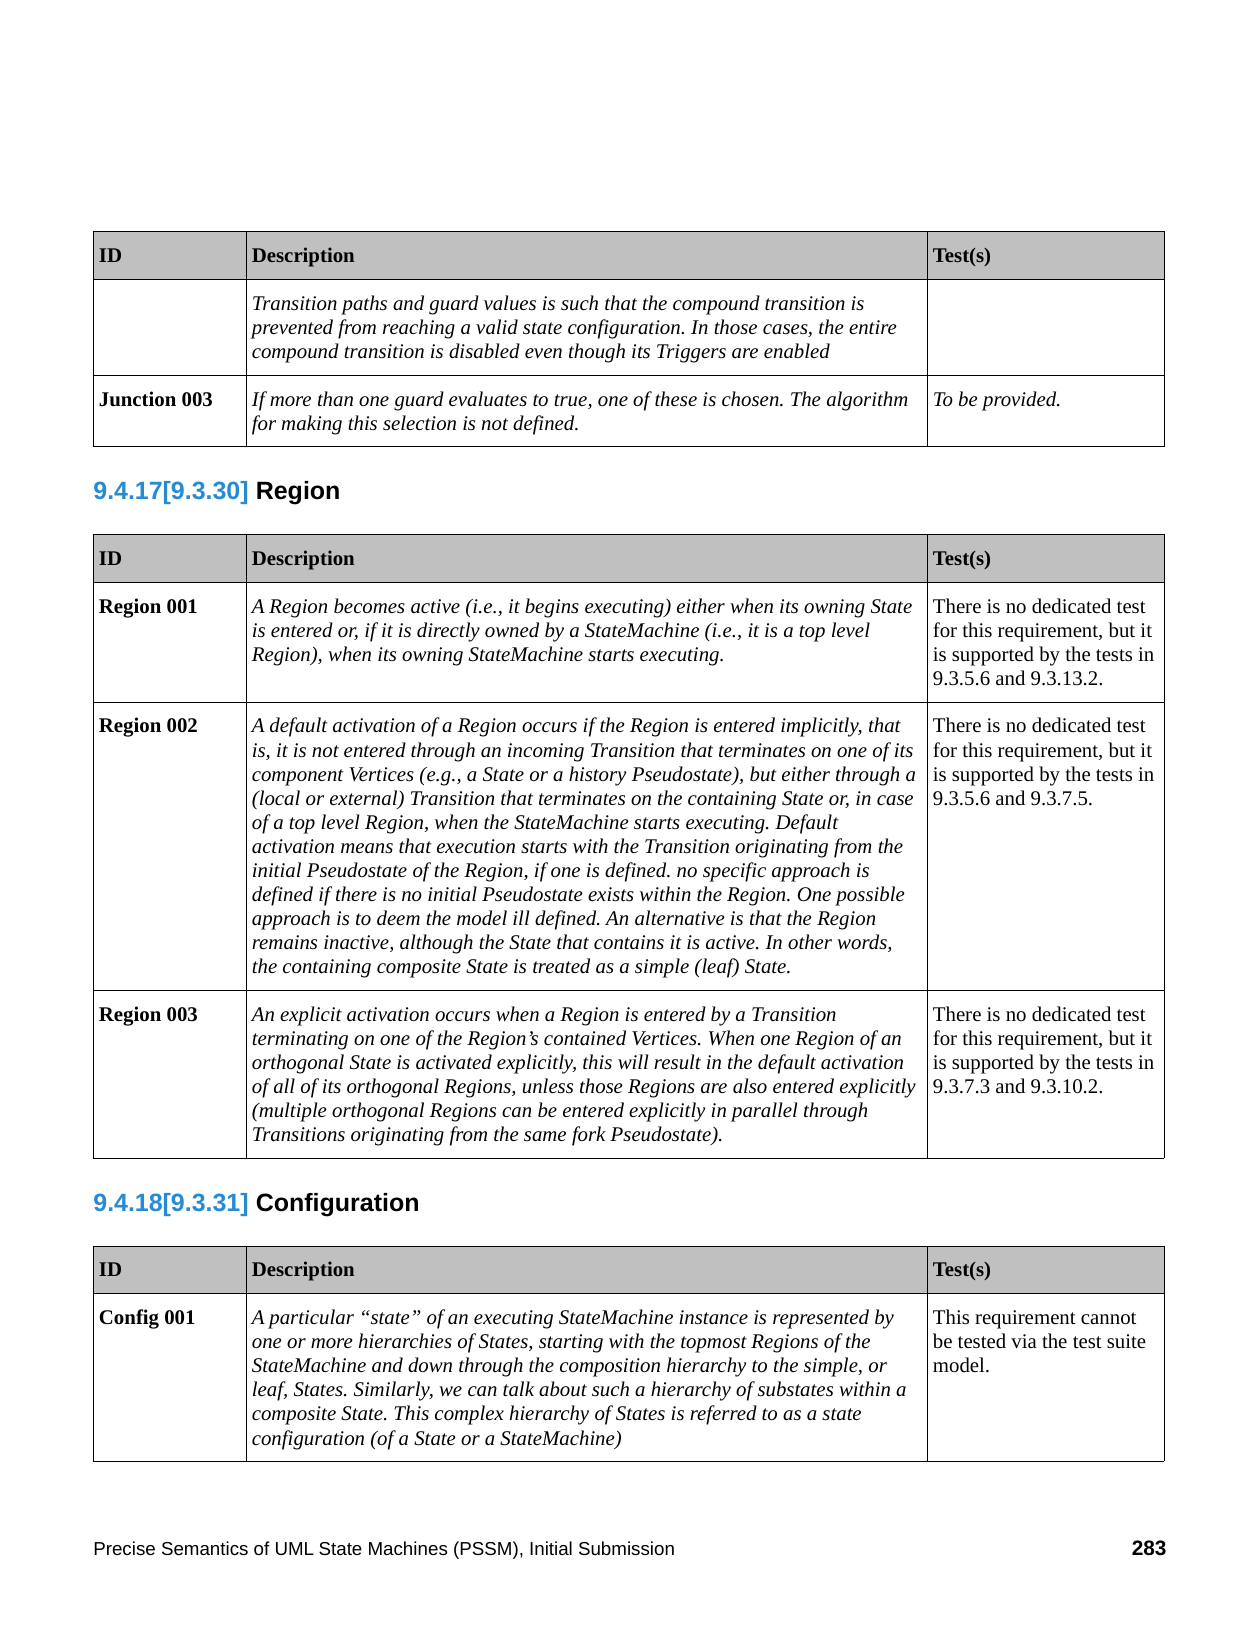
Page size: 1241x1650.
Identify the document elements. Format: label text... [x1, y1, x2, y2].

table_cell There is no dedicated test for this requirement, but it is supported by the tests in 9.3.7.3 and 9.3.10.2. [928, 991, 1164, 1158]
table_header Description [247, 1247, 927, 1293]
table_header ID [94, 535, 246, 582]
table_cell Region 001 [94, 583, 246, 702]
table_cell A default activation of a Region occurs if the Region is entered implicitly, that is, it is not entered through an incoming Transition that terminates on one of its component Vertices (e.g., a State or a history Pseudostate), but either through a (local or external) Transition that terminates on the containing State or, in case of a top level Region, when the StateMachine starts executing. Default activation means that execution starts with the Transition originating from the initial Pseudostate of the Region, if one is defined. no specific approach is defined if there is no initial Pseudostate exists within the Region. One possible approach is to deem the model ill defined. An alternative is that the Region remains inactive, although the State that contains it is active. In other words, the containing composite State is treated as a simple (leaf) State. [247, 703, 927, 990]
table_cell To be provided. [928, 376, 1164, 446]
table_cell If more than one guard evaluates to true, one of these is chosen. The algorithm for making this selection is not defined. [247, 376, 927, 446]
table_header Test(s) [928, 535, 1164, 582]
table_header Test(s) [928, 232, 1164, 279]
table_cell Config 001 [94, 1294, 246, 1461]
table_header ID [94, 232, 246, 279]
table_header Description [247, 232, 927, 279]
table_cell An explicit activation occurs when a Region is entered by a Transition terminating on one of the Region’s contained Vertices. When one Region of an orthogonal State is activated explicitly, this will result in the default activation of all of its orthogonal Regions, unless those Regions are also entered explicitly (multiple orthogonal Regions can be entered explicitly in parallel through Transitions originating from the same fork Pseudostate). [247, 991, 927, 1158]
table_cell Region 002 [94, 703, 246, 990]
table_header Test(s) [928, 1247, 1164, 1293]
table_cell A Region becomes active (i.e., it begins executing) either when its owning State is entered or, if it is directly owned by a StateMachine (i.e., it is a top level Region), when its owning StateMachine starts executing. [247, 583, 927, 702]
table_cell There is no dedicated test for this requirement, but it is supported by the tests in 9.3.5.6 and 9.3.7.5. [928, 703, 1164, 990]
subtitle Region [93, 476, 1164, 505]
subtitle Configuration [93, 1187, 1164, 1216]
table_cell This requirement cannot be tested via the test suite model. [928, 1294, 1164, 1461]
table_cell [94, 280, 246, 374]
table_cell A particular “state” of an executing StateMachine instance is represented by one or more hierarchies of States, starting with the topmost Regions of the StateMachine and down through the composition hierarchy to the simple, or leaf, States. Similarly, we can talk about such a hierarchy of substates within a composite State. This complex hierarchy of States is referred to as a state configuration (of a State or a StateMachine) [247, 1294, 927, 1461]
table_header Description [247, 535, 927, 582]
table_cell Transition paths and guard values is such that the compound transition is prevented from reaching a valid state configuration. In those cases, the entire compound transition is disabled even though its Triggers are enabled [247, 280, 927, 374]
table_cell Region 003 [94, 991, 246, 1158]
table_cell There is no dedicated test for this requirement, but it is supported by the tests in 9.3.5.6 and 9.3.13.2. [928, 583, 1164, 702]
table_header ID [94, 1247, 246, 1293]
table_cell [928, 280, 1164, 374]
table_cell Junction 003 [94, 376, 246, 446]
